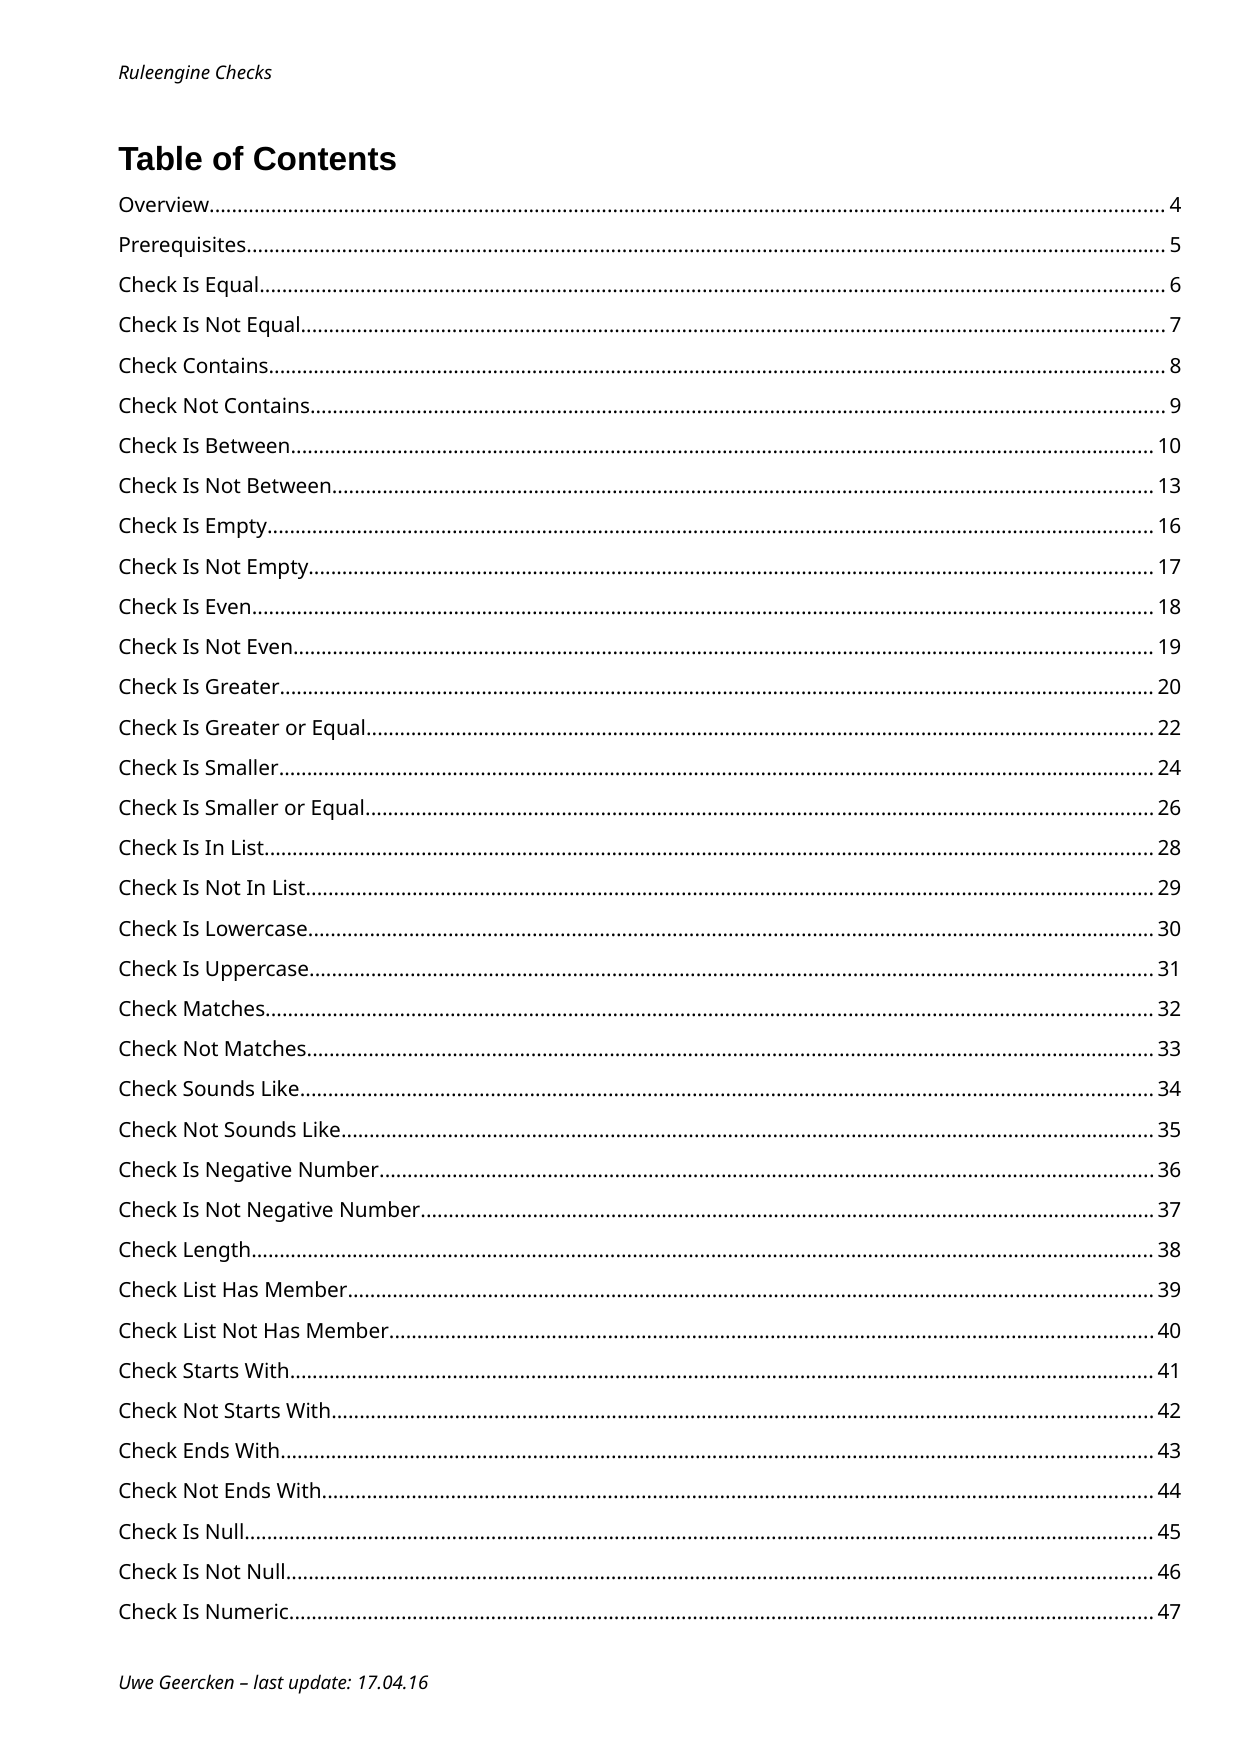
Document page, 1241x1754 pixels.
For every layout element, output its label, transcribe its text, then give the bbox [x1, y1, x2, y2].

text Check List Has Member 39 [118, 1276, 1181, 1304]
text Check Is Not Even 19 [118, 632, 1181, 661]
text Check Ends With 43 [118, 1436, 1181, 1465]
text Check Is Not In List 29 [118, 873, 1181, 902]
text Check Is Empty 16 [118, 512, 1181, 540]
text Check Is Greater 20 [118, 672, 1181, 701]
text Check Is Not Negative Number 37 [118, 1195, 1181, 1224]
text Check Is Lowercase 30 [118, 914, 1181, 942]
text Check Contains 8 [118, 351, 1181, 379]
text Check Is Not Null 46 [118, 1557, 1181, 1586]
text Check Is Between 10 [118, 431, 1181, 460]
text Check Is Even 18 [118, 592, 1181, 621]
text Check Is Null 45 [118, 1517, 1181, 1545]
text Check Is Equal 6 [118, 270, 1181, 299]
text Check Is Not Between 13 [118, 471, 1181, 500]
text Check Matches 32 [118, 994, 1181, 1023]
text Check Sounds Like 34 [118, 1074, 1181, 1103]
text Overview 4 [118, 190, 1181, 218]
text Check Not Sounds Like 35 [118, 1115, 1181, 1143]
text Check List Not Has Member 40 [118, 1316, 1181, 1344]
text Check Is In List 28 [118, 833, 1181, 862]
text Check Is Negative Number 36 [118, 1155, 1181, 1183]
text Check Is Not Equal 7 [118, 311, 1181, 339]
text Check Starts With 41 [118, 1356, 1181, 1384]
text Check Not Matches 33 [118, 1034, 1181, 1063]
text Check Is Smaller 24 [118, 753, 1181, 781]
text Check Is Numeric 47 [118, 1597, 1181, 1626]
text Prerequisites 5 [118, 230, 1181, 259]
text Check Not Contains 9 [118, 391, 1181, 419]
text Check Not Starts With 42 [118, 1396, 1181, 1425]
text Check Is Uppercase 31 [118, 954, 1181, 982]
subtitle Table of Contents [118, 139, 1181, 177]
text Check Is Smaller or Equal 26 [118, 793, 1181, 822]
text Check Is Not Empty 17 [118, 552, 1181, 580]
text Check Length 38 [118, 1235, 1181, 1264]
text Check Is Greater or Equal 22 [118, 713, 1181, 741]
text Check Not Ends With 44 [118, 1477, 1181, 1505]
